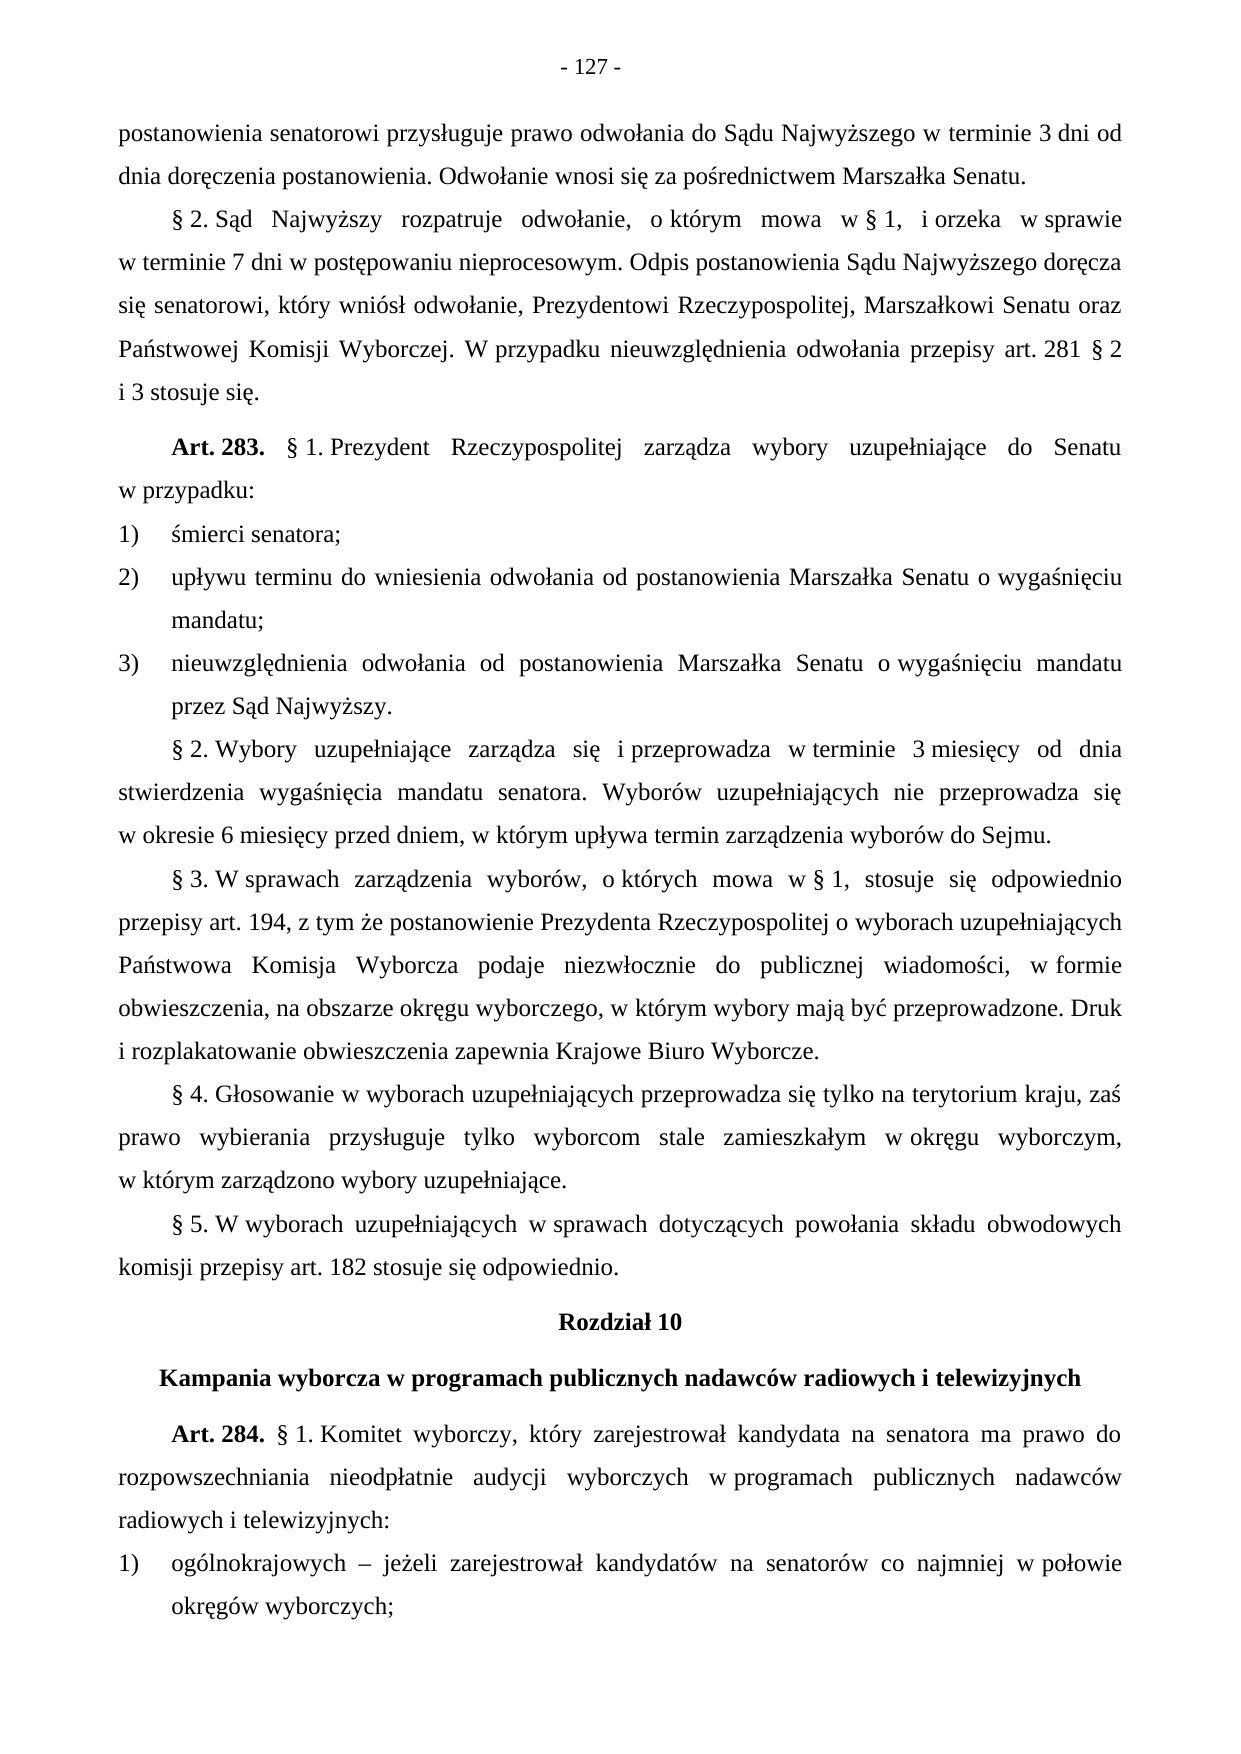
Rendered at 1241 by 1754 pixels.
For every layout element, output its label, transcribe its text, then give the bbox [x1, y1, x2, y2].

text § 2. Sąd Najwyższy rozpatruje odwołanie, o którym mowa w § 1, i orzeka w sprawie w terminie 7 dni w postępowaniu nieprocesowym. Odpis postanowienia Sądu Najwyższego doręcza się senatorowi, który wniósł odwołanie, Prezydentowi Rzeczypospolitej, Marszałkowi Senatu oraz Państwowej Komisji Wyborczej. W przypadku nieuwzględnienia odwołania przepisy art. 281 § 2 i 3 stosuje się. [118, 204, 1122, 406]
text § 2. Wybory uzupełniające zarządza się i przeprowadza w terminie 3 miesięcy od dnia stwierdzenia wygaśnięcia mandatu senatora. Wyborów uzupełniających nie przeprowadza się w okresie 6 miesięcy przed dniem, w którym upływa termin zarządzenia wyborów do Sejmu. [118, 734, 1122, 849]
text § 4. Głosowanie w wyborach uzupełniających przeprowadza się tylko na terytorium kraju, zaś prawo wybierania przysługuje tylko wyborcom stale zamieszkałym w okręgu wyborczym, w którym zarządzono wybory uzupełniające. [118, 1079, 1122, 1194]
text postanowienia senatorowi przysługuje prawo odwołania do Sądu Najwyższego w terminie 3 dni od dnia doręczenia postanowienia. Odwołanie wnosi się za pośrednictwem Marszałka Senatu. [118, 118, 1122, 190]
text Art. 283. § 1. Prezydent Rzeczypospolitej zarządza wybory uzupełniające do Senatu w przypadku: [118, 432, 1122, 504]
text Rozdział 10 [118, 1307, 1122, 1336]
text § 3. W sprawach zarządzenia wyborów, o których mowa w § 1, stosuje się odpowiednio przepisy art. 194, z tym że postanowienie Prezydenta Rzeczypospolitej o wyborach uzupełniających Państwowa Komisja Wyborcza podaje niezwłocznie do publicznej wiadomości, w formie obwieszczenia, na obszarze okręgu wyborczego, w którym wybory mają być przeprowadzone. Druk i rozplakatowanie obwieszczenia zapewnia Krajowe Biuro Wyborcze. [118, 864, 1122, 1065]
text 1) ogólnokrajowych – jeżeli zarejestrował kandydatów na senatorów co najmniej w połowie okręgów wyborczych; [118, 1548, 1122, 1620]
text 3) nieuwzględnienia odwołania od postanowienia Marszałka Senatu o wygaśnięciu mandatu przez Sąd Najwyższy. [118, 648, 1122, 720]
text Art. 284. § 1. Komitet wyborczy, który zarejestrował kandydata na senatora ma prawo do rozpowszechniania nieodpłatnie audycji wyborczych w programach publicznych nadawców radiowych i telewizyjnych: [118, 1419, 1122, 1534]
text Kampania wyborcza w programach publicznych nadawców radiowych i telewizyjnych [118, 1363, 1122, 1392]
text § 5. W wyborach uzupełniających w sprawach dotyczących powołania składu obwodowych komisji przepisy art. 182 stosuje się odpowiednio. [118, 1209, 1122, 1281]
text 1) śmierci senatora; [118, 519, 1122, 547]
text 2) upływu terminu do wniesienia odwołania od postanowienia Marszałka Senatu o wygaśnięciu mandatu; [118, 562, 1122, 634]
